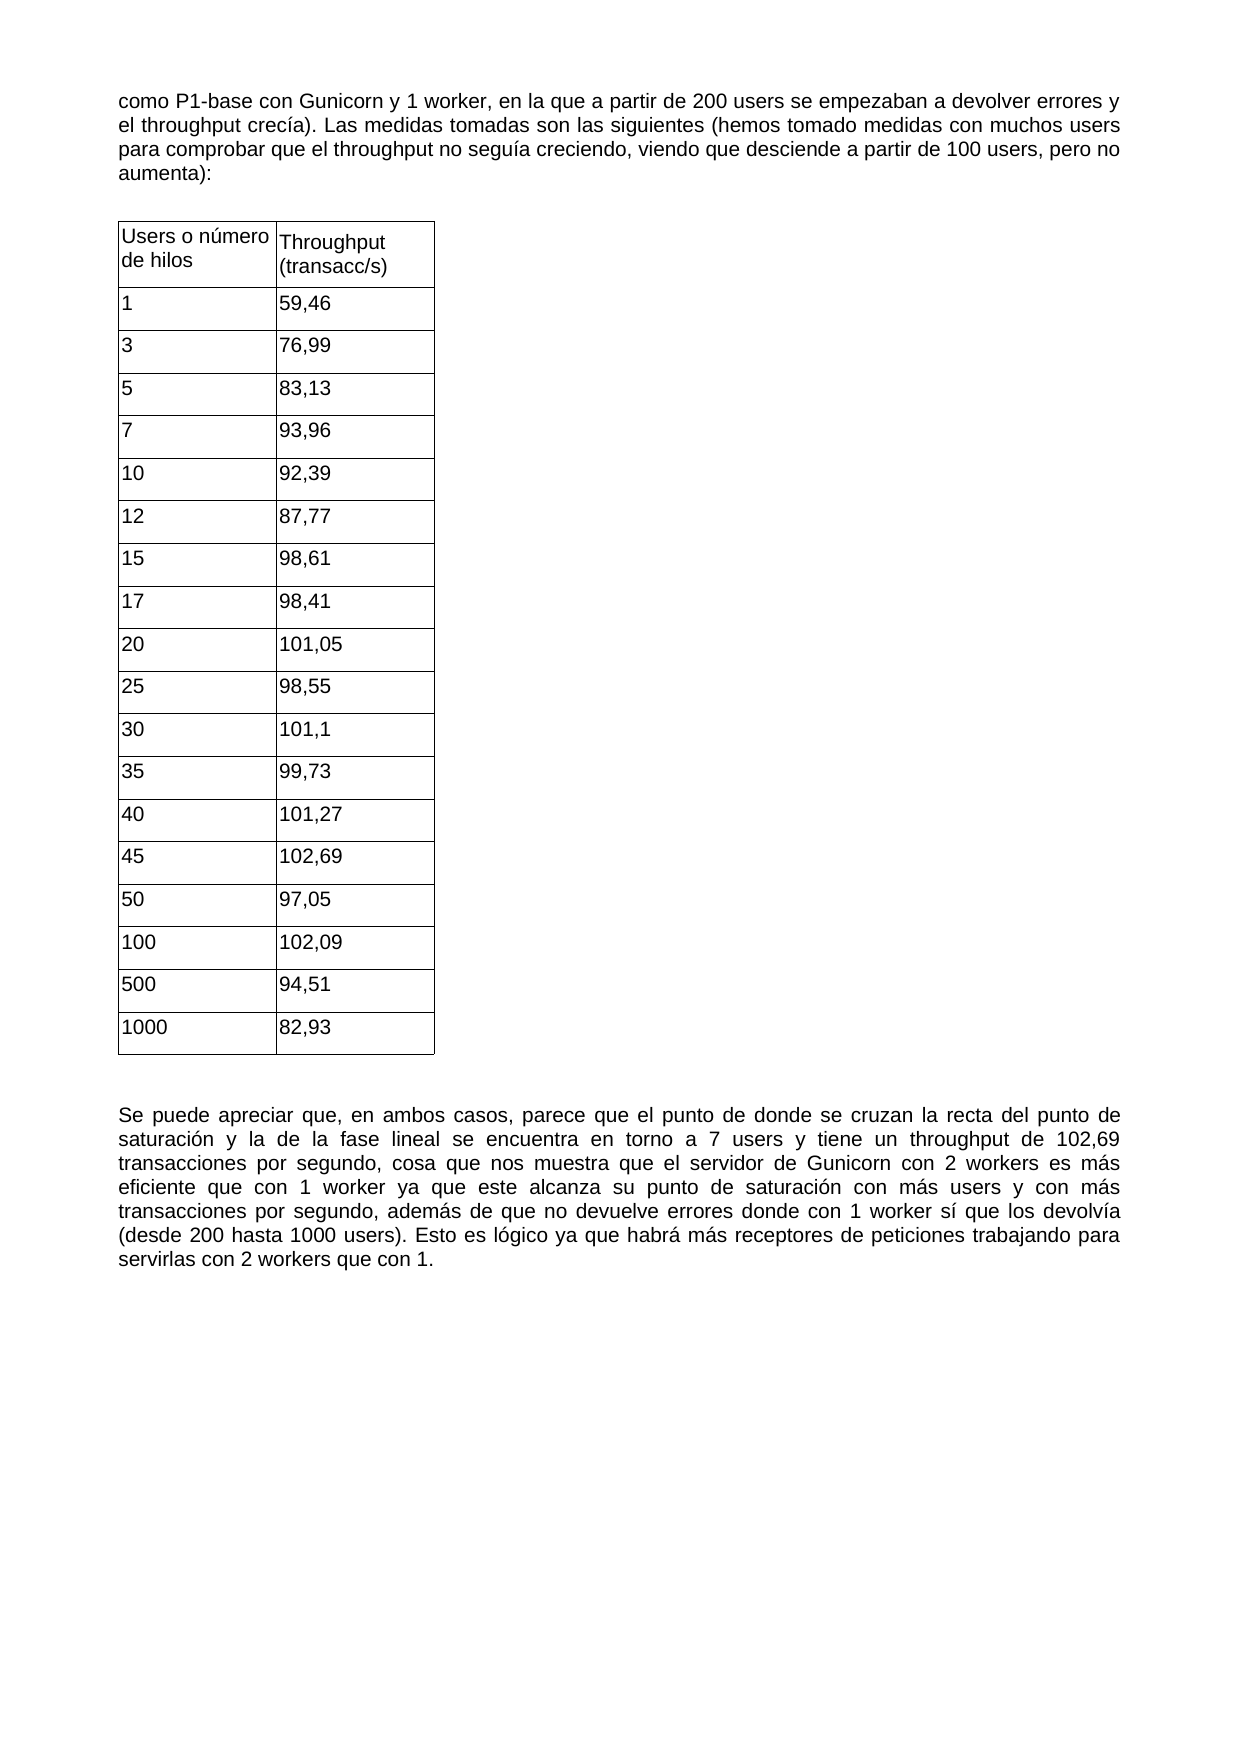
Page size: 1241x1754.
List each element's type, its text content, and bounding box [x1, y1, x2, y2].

table_cell 99,73 [277, 757, 434, 799]
table_cell 7 [119, 416, 276, 458]
table_cell 30 [119, 714, 276, 756]
table_cell 100 [119, 927, 276, 969]
table_cell 40 [119, 800, 276, 841]
table_cell 102,69 [277, 842, 434, 884]
table_cell 17 [119, 587, 276, 628]
table_cell 3 [119, 331, 276, 373]
table_cell 76,99 [277, 331, 434, 373]
table_header Users o número de hilos [119, 222, 276, 287]
table_cell 98,41 [277, 587, 434, 628]
table_cell 35 [119, 757, 276, 799]
table_cell 45 [119, 842, 276, 884]
table_cell 500 [119, 970, 276, 1012]
table_cell 98,55 [277, 672, 434, 713]
table_cell 101,27 [277, 800, 434, 841]
table_cell 20 [119, 629, 276, 671]
text como P1-base con Gunicorn y 1 worker, en la que a partir de 200 users se empezaban a devolver errores y el throughput crecía). Las medidas tomadas son las siguientes (hemos tomado medidas con muchos users para comprobar que el throughput no seguía creciendo, viendo que desciende a partir de 100 users, pero no aumenta): [118, 88, 1122, 184]
table_cell 1 [119, 288, 276, 330]
table_cell 1000 [119, 1013, 276, 1054]
text Se puede apreciar que, en ambos casos, parece que el punto de donde se cruzan la recta del punto de saturación y la de la fase lineal se encuentra en torno a 7 users y tiene un throughput de 102,69 transacciones por segundo, cosa que nos muestra que el servidor de Gunicorn con 2 workers es más eficiente que con 1 worker ya que este alcanza su punto de saturación con más users y con más transacciones por segundo, además de que no devuelve errores donde con 1 worker sí que los devolvía (desde 200 hasta 1000 users). Esto es lógico ya que habrá más receptores de peticiones trabajando para servirlas con 2 workers que con 1. [118, 1103, 1122, 1271]
table_header Throughput (transacc/s) [277, 222, 434, 287]
table_cell 97,05 [277, 885, 434, 926]
table_cell 87,77 [277, 501, 434, 543]
table_cell 15 [119, 544, 276, 586]
table_cell 5 [119, 374, 276, 415]
table_cell 101,05 [277, 629, 434, 671]
table_cell 82,93 [277, 1013, 434, 1054]
table_cell 93,96 [277, 416, 434, 458]
table_cell 25 [119, 672, 276, 713]
table_cell 59,46 [277, 288, 434, 330]
table_cell 94,51 [277, 970, 434, 1012]
table_cell 101,1 [277, 714, 434, 756]
table_cell 92,39 [277, 459, 434, 500]
table_cell 83,13 [277, 374, 434, 415]
table_cell 102,09 [277, 927, 434, 969]
table_cell 12 [119, 501, 276, 543]
table_cell 10 [119, 459, 276, 500]
table_cell 50 [119, 885, 276, 926]
table_cell 98,61 [277, 544, 434, 586]
